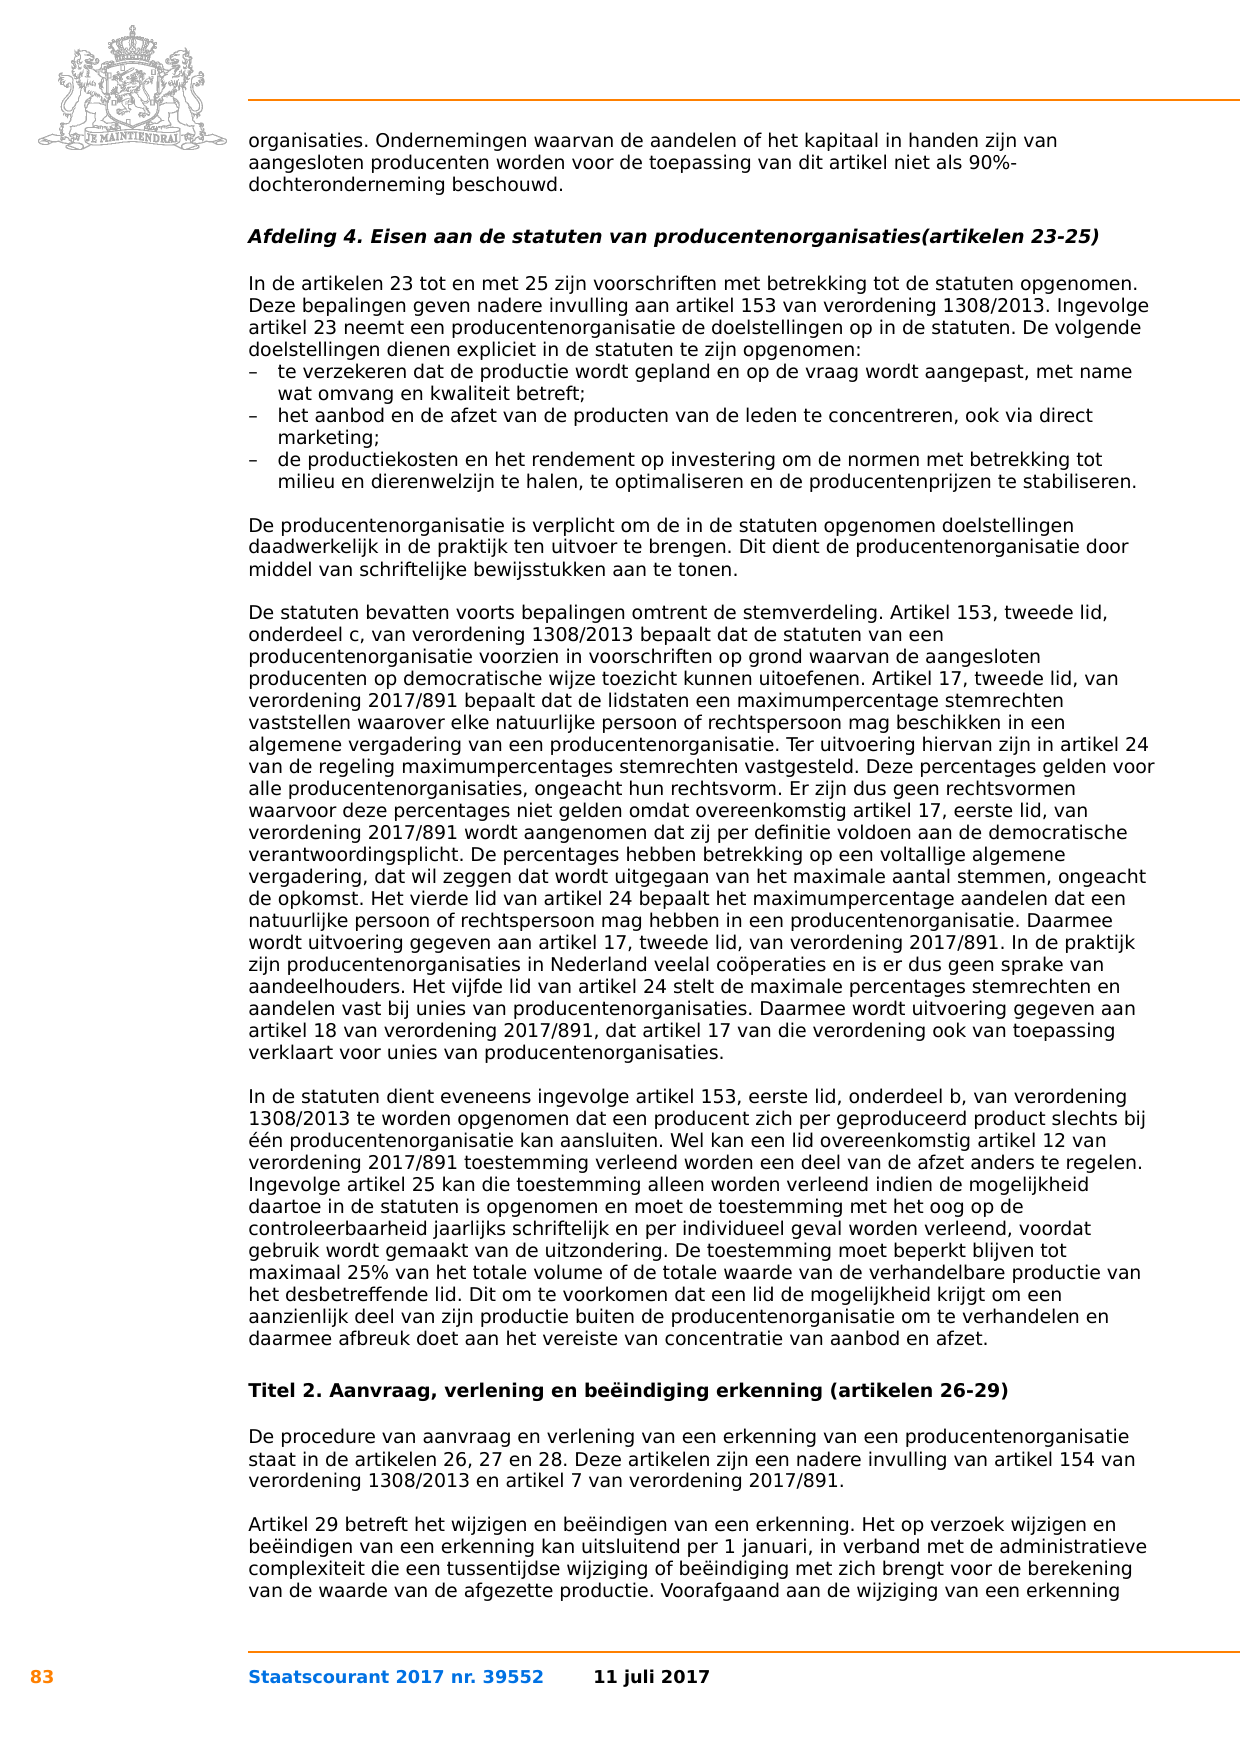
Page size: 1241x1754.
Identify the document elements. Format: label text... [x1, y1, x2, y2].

text – te verzekeren dat de productie wordt gepland en op de vraag wordt aangepast, met name wat omvang en kwaliteit betreft; [248, 361, 1163, 405]
subtitle Titel 2. Aanvraag, verlening en beëindiging erkenning (artikelen 26-29) [248, 1379, 1163, 1401]
text – het aanbod en de afzet van de producten van de leden te concentreren, ook via direct marketing; [248, 405, 1163, 449]
text organisaties. Ondernemingen waarvan de aandelen of het kapitaal in handen zijn van aangesloten producenten worden voor de toepassing van dit artikel niet als 90%-dochteronderneming beschouwd. [248, 130, 1163, 196]
text Artikel 29 betreft het wijzigen en beëindigen van een erkenning. Het op verzoek wijzigen en beëindigen van een erkenning kan uitsluitend per 1 januari, in verband met de administratieve complexiteit die een tussentijdse wijziging of beëindiging met zich brengt voor de berekening van de waarde van de afgezette productie. Voorafgaand aan de wijziging van een erkenning [248, 1514, 1163, 1602]
text – de productiekosten en het rendement op investering om de normen met betrekking tot milieu en dierenwelzijn te halen, te optimaliseren en de producentenprijzen te stabiliseren. [248, 449, 1163, 493]
picture [38, 25, 227, 150]
text In de statuten dient eveneens ingevolge artikel 153, eerste lid, onderdeel b, van verordening 1308/2013 te worden opgenomen dat een producent zich per geproduceerd product slechts bij één producentenorganisatie kan aansluiten. Wel kan een lid overeenkomstig artikel 12 van verordening 2017/891 toestemming verleend worden een deel van de afzet anders te regelen. Ingevolge artikel 25 kan die toestemming alleen worden verleend indien de mogelijkheid daartoe in de statuten is opgenomen en moet de toestemming met het oog op de controleerbaarheid jaarlijks schriftelijk en per individueel geval worden verleend, voordat gebruik wordt gemaakt van de uitzondering. De toestemming moet beperkt blijven tot maximaal 25% van het totale volume of de totale waarde van de verhandelbare productie van het desbetreffende lid. Dit om te voorkomen dat een lid de mogelijkheid krijgt om een aanzienlijk deel van zijn productie buiten de producentenorganisatie om te verhandelen en daarmee afbreuk doet aan het vereiste van concentratie van aanbod en afzet. [248, 1086, 1163, 1349]
text De procedure van aanvraag en verlening van een erkenning van een producentenorganisatie staat in de artikelen 26, 27 en 28. Deze artikelen zijn een nadere invulling van artikel 154 van verordening 1308/2013 en artikel 7 van verordening 2017/891. [248, 1426, 1163, 1492]
subtitle Afdeling 4. Eisen aan de statuten van producentenorganisaties(artikelen 23-25) [248, 226, 1163, 248]
text In de artikelen 23 tot en met 25 zijn voorschriften met betrekking tot de statuten opgenomen. Deze bepalingen geven nadere invulling aan artikel 153 van verordening 1308/2013. Ingevolge artikel 23 neemt een producentenorganisatie de doelstellingen op in de statuten. De volgende doelstellingen dienen expliciet in de statuten te zijn opgenomen: [248, 273, 1163, 361]
text De statuten bevatten voorts bepalingen omtrent de stemverdeling. Artikel 153, tweede lid, onderdeel c, van verordening 1308/2013 bepaalt dat de statuten van een producentenorganisatie voorzien in voorschriften op grond waarvan de aangesloten producenten op democratische wijze toezicht kunnen uitoefenen. Artikel 17, tweede lid, van verordening 2017/891 bepaalt dat de lidstaten een maximumpercentage stemrechten vaststellen waarover elke natuurlijke persoon of rechtspersoon mag beschikken in een algemene vergadering van een producentenorganisatie. Ter uitvoering hiervan zijn in artikel 24 van de regeling maximumpercentages stemrechten vastgesteld. Deze percentages gelden voor alle producentenorganisaties, ongeacht hun rechtsvorm. Er zijn dus geen rechtsvormen waarvoor deze percentages niet gelden omdat overeenkomstig artikel 17, eerste lid, van verordening 2017/891 wordt aangenomen dat zij per definitie voldoen aan de democratische verantwoordingsplicht. De percentages hebben betrekking op een voltallige algemene vergadering, dat wil zeggen dat wordt uitgegaan van het maximale aantal stemmen, ongeacht de opkomst. Het vierde lid van artikel 24 bepaalt het maximumpercentage aandelen dat een natuurlijke persoon of rechtspersoon mag hebben in een producentenorganisatie. Daarmee wordt uitvoering gegeven aan artikel 17, tweede lid, van verordening 2017/891. In de praktijk zijn producentenorganisaties in Nederland veelal coöperaties en is er dus geen sprake van aandeelhouders. Het vijfde lid van artikel 24 stelt de maximale percentages stemrechten en aandelen vast bij unies van producentenorganisaties. Daarmee wordt uitvoering gegeven aan artikel 18 van verordening 2017/891, dat artikel 17 van die verordening ook van toepassing verklaart voor unies van producentenorganisaties. [248, 602, 1163, 1064]
text De producentenorganisatie is verplicht om de in de statuten opgenomen doelstellingen daadwerkelijk in de praktijk ten uitvoer te brengen. Dit dient de producentenorganisatie door middel van schriftelijke bewijsstukken aan te tonen. [248, 514, 1163, 580]
